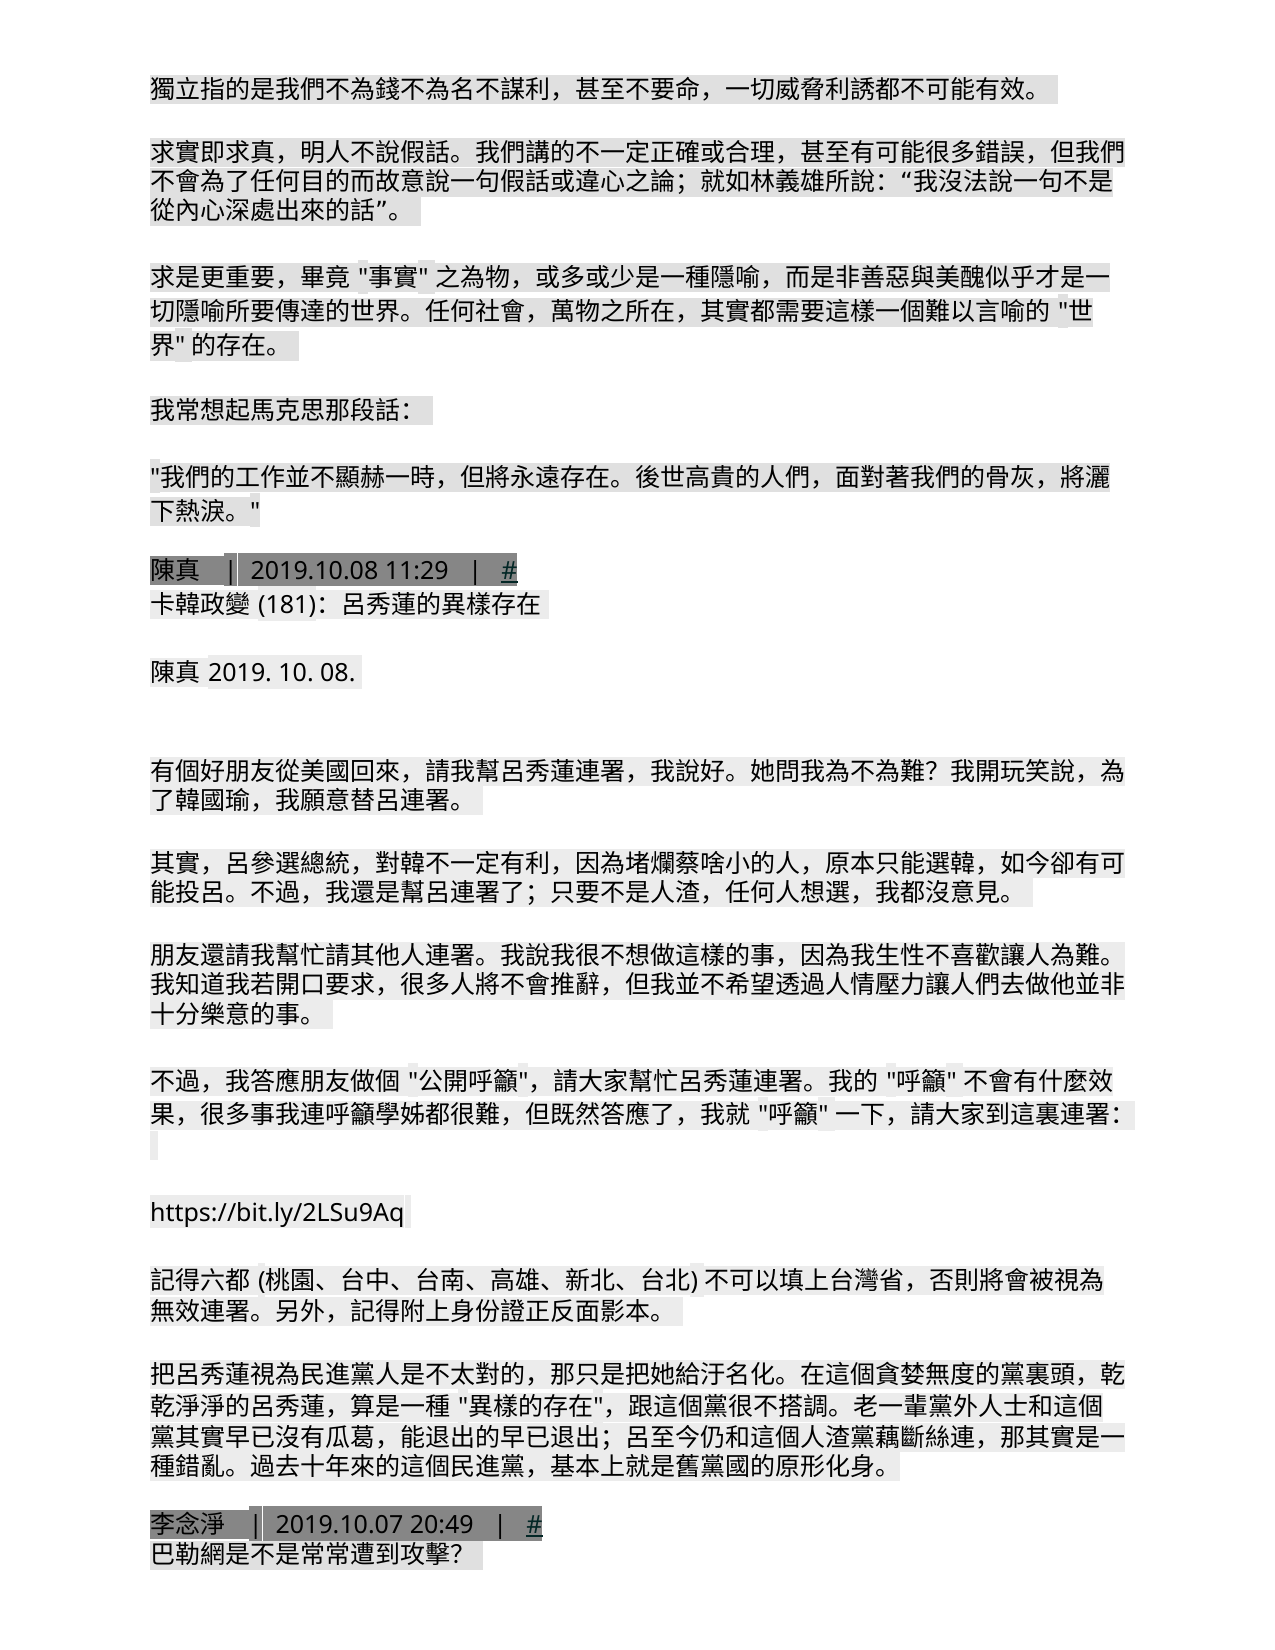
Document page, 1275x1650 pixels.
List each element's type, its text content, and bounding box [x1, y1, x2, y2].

text 李念淨 | 2019.10.07 20:49 | # [150, 1506, 1125, 1541]
text 獨立指的是我們不為錢不為名不謀利，甚至不要命，一切威脅利誘都不可能有效。 求實即求真，明人不說假話。我們講的不一定正確或合理，甚至有可能很多錯誤，但我們不會為了任何目的而故意說一句假話或違心之論；就如林義雄所說：“我沒法說一句不是從內心深處出來的話”。 求是更重要，畢竟 "事實" 之為物，或多或少是一種隱喻，而是非善惡與美醜似乎才是一切隱喻所要傳達的世界。任何社會，萬物之所在，其實都需要這樣一個難以言喻的 "世界" 的存在。 我常想起馬克思那段話： "我們的工作並不顯赫一時，但將永遠存在。後世高貴的人們，面對著我們的骨灰，將灑下熱淚。" [150, 75, 1125, 527]
text 陳真 | 2019.10.08 11:29 | # [150, 552, 1125, 586]
text 卡韓政變 (181)：呂秀蓮的異樣存在 陳真 2019. 10. 08. 有個好朋友從美國回來，請我幫呂秀蓮連署，我說好。她問我為不為難？我開玩笑說，為了韓國瑜，我願意替呂連署。 其實，呂參選總統，對韓不一定有利，因為堵爛蔡啥小的人，原本只能選韓，如今卻有可能投呂。不過，我還是幫呂連署了；只要不是人渣，任何人想選，我都沒意見。 朋友還請我幫忙請其他人連署。我說我很不想做這樣的事，因為我生性不喜歡讓人為難。我知道我若開口要求，很多人將不會推辭，但我並不希望透過人情壓力讓人們去做他並非十分樂意的事。 不過，我答應朋友做個 "公開呼籲"，請大家幫忙呂秀蓮連署。我的 "呼籲" 不會有什麼效果，很多事我連呼籲學姊都很難，但既然答應了，我就 "呼籲" 一下，請大家到這裏連署： https://bit.ly/2LSu9Aq 記得六都 (桃園、台中、台南、高雄、新北、台北) 不可以填上台灣省，否則將會被視為無效連署。另外，記得附上身份證正反面影本。 把呂秀蓮視為民進黨人是不太對的，那只是把她給汙名化。在這個貪婪無度的黨裏頭，乾乾淨淨的呂秀蓮，算是一種 "異樣的存在"，跟這個黨很不搭調。老一輩黨外人士和這個黨其實早已沒有瓜葛，能退出的早已退出；呂至今仍和這個人渣黨藕斷絲連，那其實是一種錯亂。過去十年來的這個民進黨，基本上就是舊黨國的原形化身。 [150, 586, 1125, 1481]
text 巴勒網是不是常常遭到攻擊？ [150, 1541, 1125, 1570]
